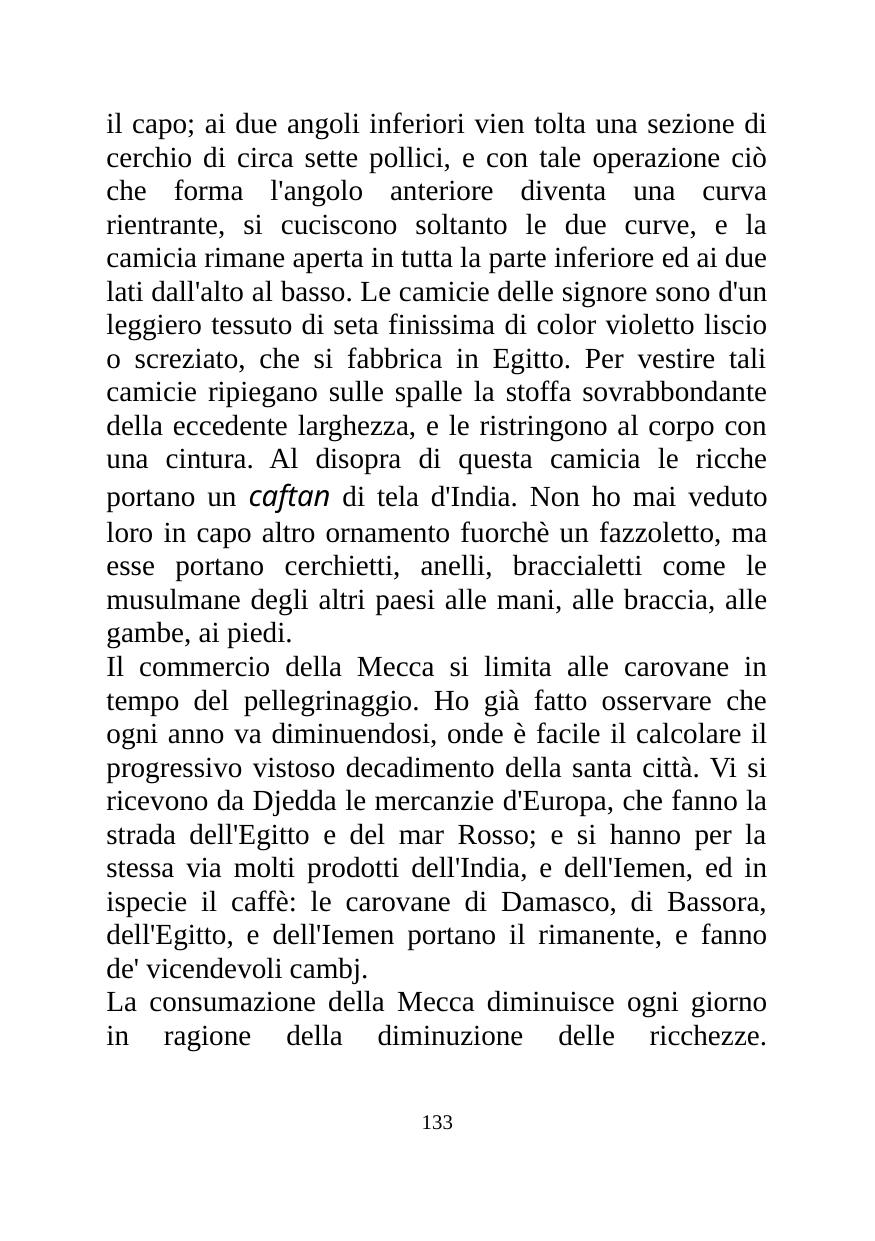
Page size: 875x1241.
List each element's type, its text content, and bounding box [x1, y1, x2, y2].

text il capo; ai due angoli inferiori vien tolta una sezione di cerchio di circa sette pollici, e con tale operazione ciò che forma l'angolo anteriore diventa una curva rientrante, si cuciscono soltanto le due curve, e la camicia rimane aperta in tutta la parte inferiore ed ai due lati dall'alto al basso. Le camicie delle signore sono d'un leggiero tessuto di seta finissima di color violetto liscio o screziato, che si fabbrica in Egitto. Per vestire tali camicie ripiegano sulle spalle la stoffa sovrabbondante della eccedente larghezza, e le ristringono al corpo con una cintura. Al disopra di questa camicia le ricche portano un caftan di tela d'India. Non ho mai veduto loro in capo altro ornamento fuorchè un fazzoletto, ma esse portano cerchietti, anelli, braccialetti come le musulmane degli altri paesi alle mani, alle braccia, alle gambe, ai piedi. [106, 106, 768, 649]
text Il commercio della Mecca si limita alle carovane in tempo del pellegrinaggio. Ho già fatto osservare che ogni anno va diminuendosi, onde è facile il calcolare il progressivo vistoso decadimento della santa città. Vi si ricevono da Djedda le mercanzie d'Europa, che fanno la strada dell'Egitto e del mar Rosso; e si hanno per la stessa via molti prodotti dell'India, e dell'Iemen, ed in ispecie il caffè: le carovane di Damasco, di Bassora, dell'Egitto, e dell'Iemen portano il rimanente, e fanno de' vicendevoli cambj. [106, 649, 768, 984]
text La consumazione della Mecca diminuisce ogni giorno in ragione della diminuzione delle ricchezze. [106, 984, 768, 1052]
